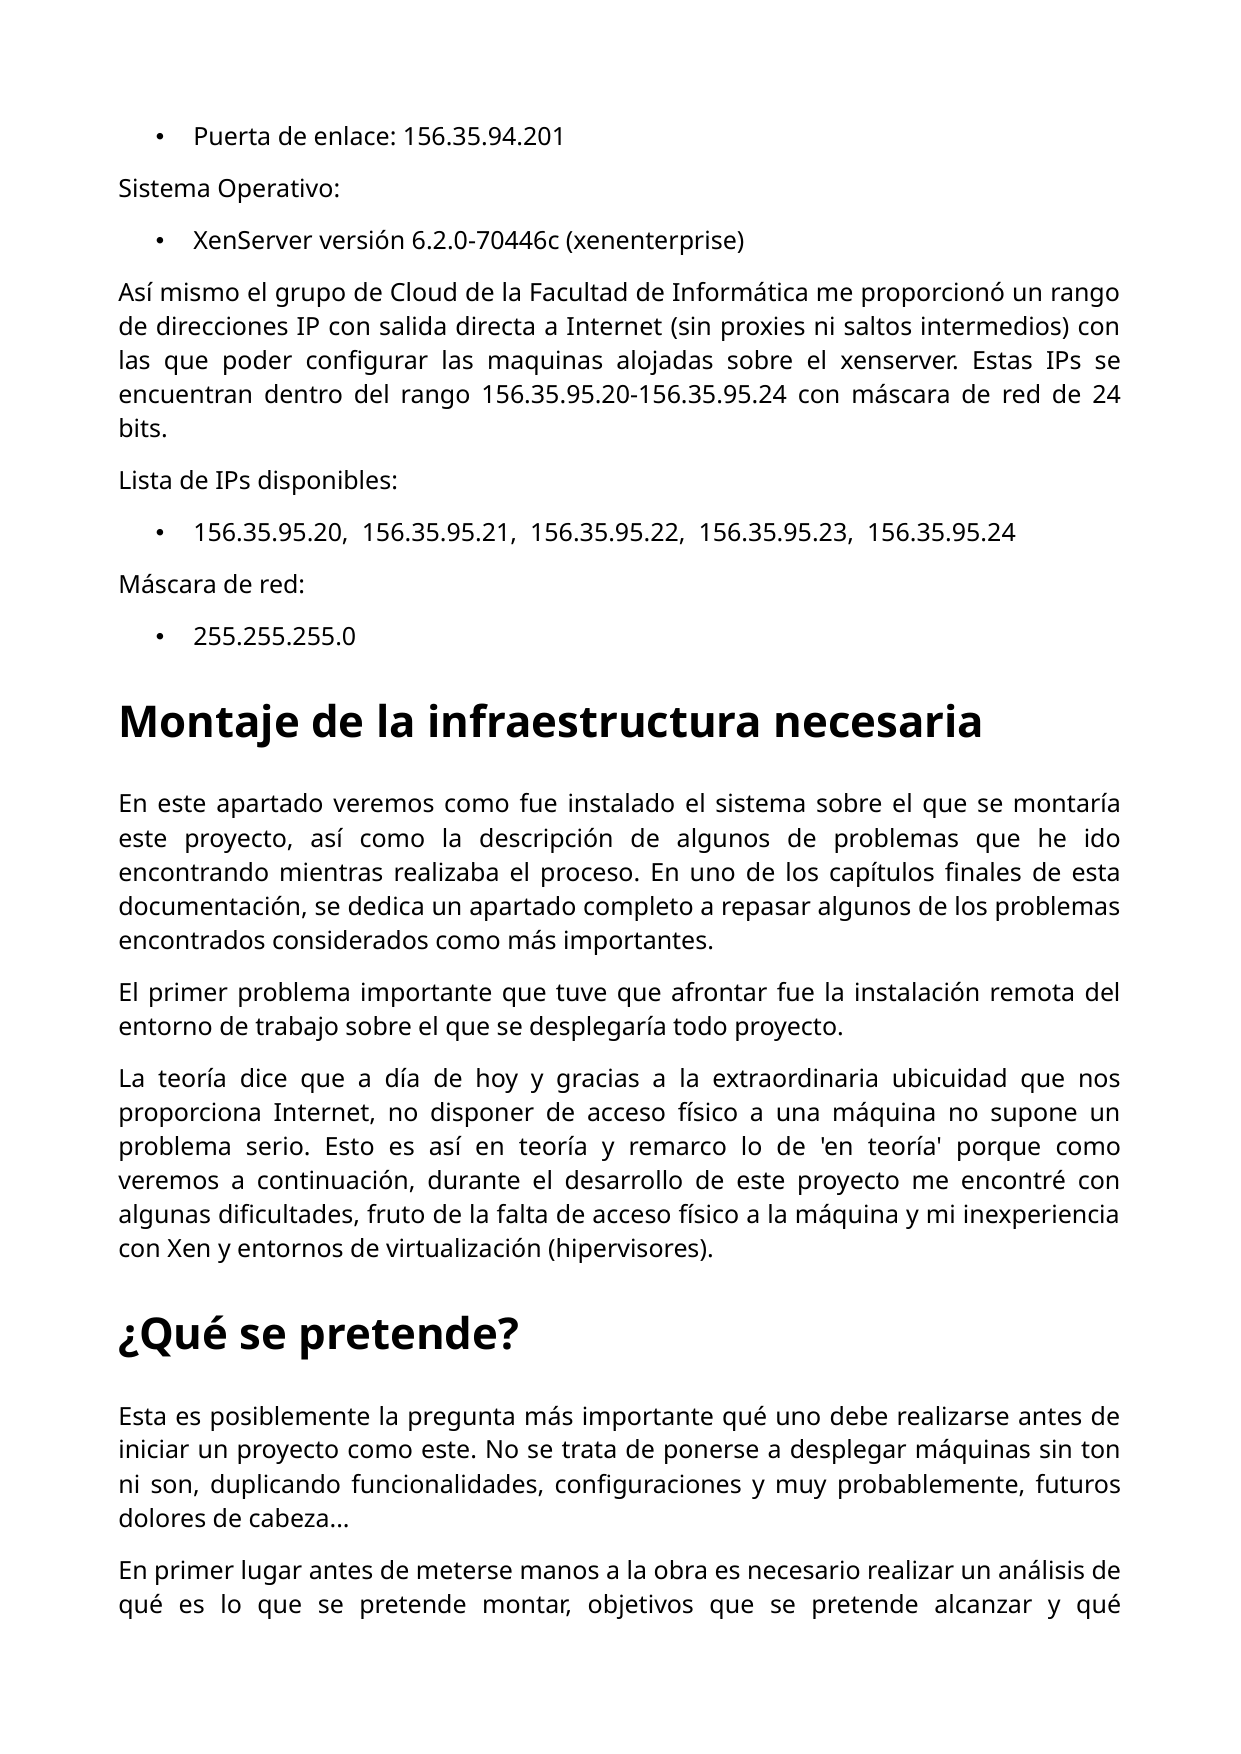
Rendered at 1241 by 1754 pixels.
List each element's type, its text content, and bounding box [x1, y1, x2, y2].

list XenServer versión 6.2.0-70446c (xenenterprise) [156, 222, 1122, 256]
subtitle ¿Qué se pretende? [118, 1302, 1122, 1362]
text Sistema Operativo: [118, 170, 1122, 204]
text Máscara de red: [118, 567, 1122, 601]
text Esta es posiblemente la pregunta más importante qué uno debe realizarse antes de iniciar un proyecto como este. No se trata de ponerse a desplegar máquinas sin ton ni son, duplicando funcionalidades, configuraciones y muy probablemente, futuros dolores de cabeza... [118, 1398, 1122, 1534]
text En primer lugar antes de meterse manos a la obra es necesario realizar un análisis de qué es lo que se pretende montar, objetivos que se pretende alcanzar y qué [118, 1552, 1122, 1621]
text En este apartado veremos como fue instalado el sistema sobre el que se montaría este proyecto, así como la descripción de algunos de problemas que he ido encontrando mientras realizaba el proceso. En uno de los capítulos finales de esta documentación, se dedica un apartado completo a repasar algunos de los problemas encontrados considerados como más importantes. [118, 786, 1122, 956]
text Así mismo el grupo de Cloud de la Facultad de Informática me proporcionó un rango de direcciones IP con salida directa a Internet (sin proxies ni saltos intermedios) con las que poder configurar las maquinas alojadas sobre el xenserver. Estas IPs se encuentran dentro del rango 156.35.95.20-156.35.95.24 con máscara de red de 24 bits. [118, 274, 1122, 445]
list 156.35.95.20, 156.35.95.21, 156.35.95.22, 156.35.95.23, 156.35.95.24 [156, 515, 1122, 549]
text Lista de IPs disponibles: [118, 463, 1122, 497]
list 255.255.255.0 [156, 619, 1122, 653]
list Puerta de enlace: 156.35.94.201 [156, 118, 1122, 152]
text El primer problema importante que tuve que afrontar fue la instalación remota del entorno de trabajo sobre el que se desplegaría todo proyecto. [118, 974, 1122, 1043]
subtitle Montaje de la infraestructura necesaria [118, 691, 1122, 750]
text La teoría dice que a día de hoy y gracias a la extraordinaria ubicuidad que nos proporciona Internet, no disponer de acceso físico a una máquina no supone un problema serio. Esto es así en teoría y remarco lo de 'en teoría' porque como veremos a continuación, durante el desarrollo de este proyecto me encontré con algunas dificultades, fruto de la falta de acceso físico a la máquina y mi inexperiencia con Xen y entornos de virtualización (hipervisores). [118, 1061, 1122, 1265]
